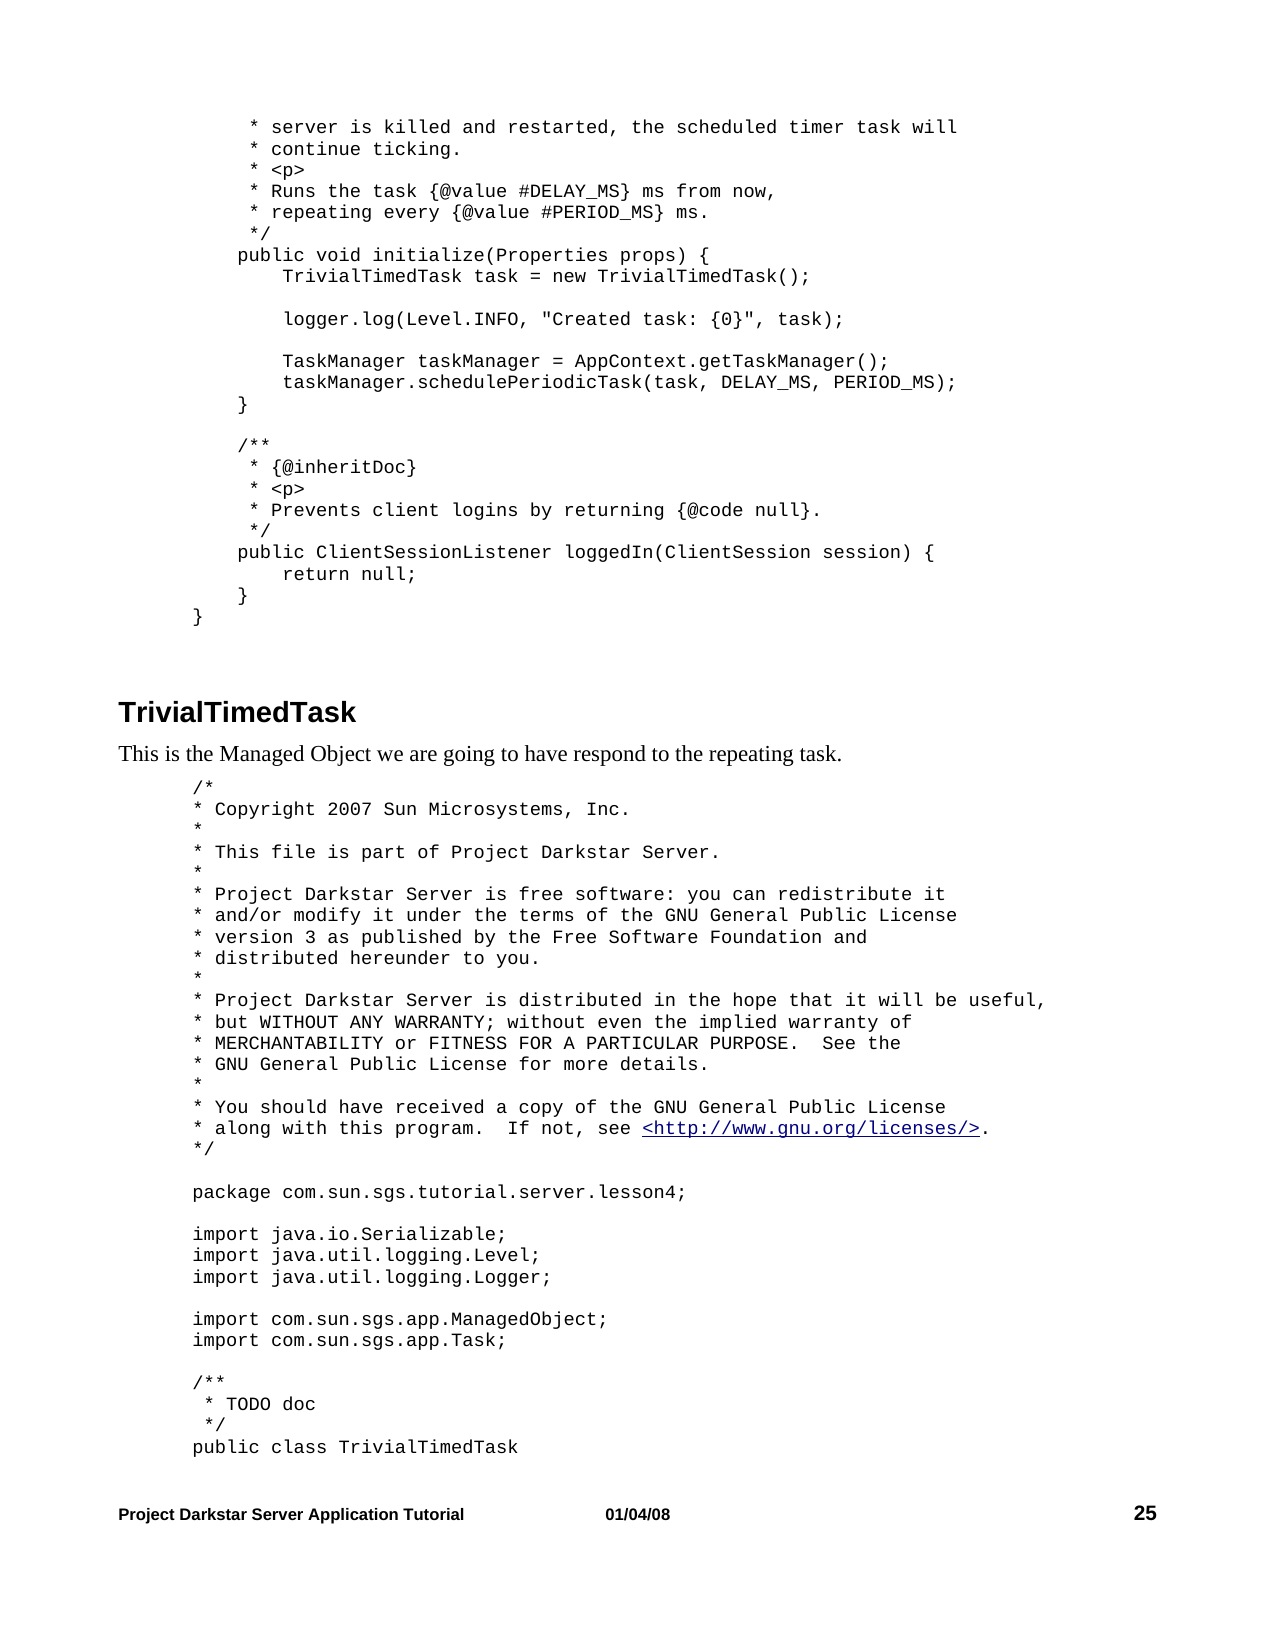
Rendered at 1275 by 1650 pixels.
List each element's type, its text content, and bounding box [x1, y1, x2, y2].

text /* * Copyright 2007 Sun Microsystems, Inc. * * This file is part of Project Darkstar Server. * * Project Darkstar Server is free software: you can redistribute it * and/or modify it under the terms of the GNU General Public License * version 3 as published by the Free Software Foundation and * distributed hereunder to you. * * Project Darkstar Server is distributed in the hope that it will be useful, * but WITHOUT ANY WARRANTY; without even the implied warranty of * MERCHANTABILITY or FITNESS FOR A PARTICULAR PURPOSE. See the * GNU General Public License for more details. * * You should have received a copy of the GNU General Public License * along with this program. If not, see <http://www.gnu.org/licenses/>. */ package com.sun.sgs.tutorial.server.lesson4; import java.io.Serializable; import java.util.logging.Level; import java.util.logging.Logger; import com.sun.sgs.app.ManagedObject; import com.sun.sgs.app.Task; /** * TODO doc */ public class TrivialTimedTask [192, 779, 1098, 1459]
text This is the Managed Object we are going to have respond to the repeating task. [118, 741, 1157, 766]
subtitle TrivialTimedTask [118, 696, 1157, 728]
text * server is killed and restarted, the scheduled timer task will * continue ticking. * <p> * Runs the task {@value #DELAY_MS} ms from now, * repeating every {@value #PERIOD_MS} ms. */ public void initialize(Properties props) { TrivialTimedTask task = new TrivialTimedTask(); logger.log(Level.INFO, "Created task: {0}", task); TaskManager taskManager = AppContext.getTaskManager(); taskManager.schedulePeriodicTask(task, DELAY_MS, PERIOD_MS); } /** * {@inheritDoc} * <p> * Prevents client logins by returning {@code null}. */ public ClientSessionListener loggedIn(ClientSession session) { return null; } } [192, 118, 1098, 649]
